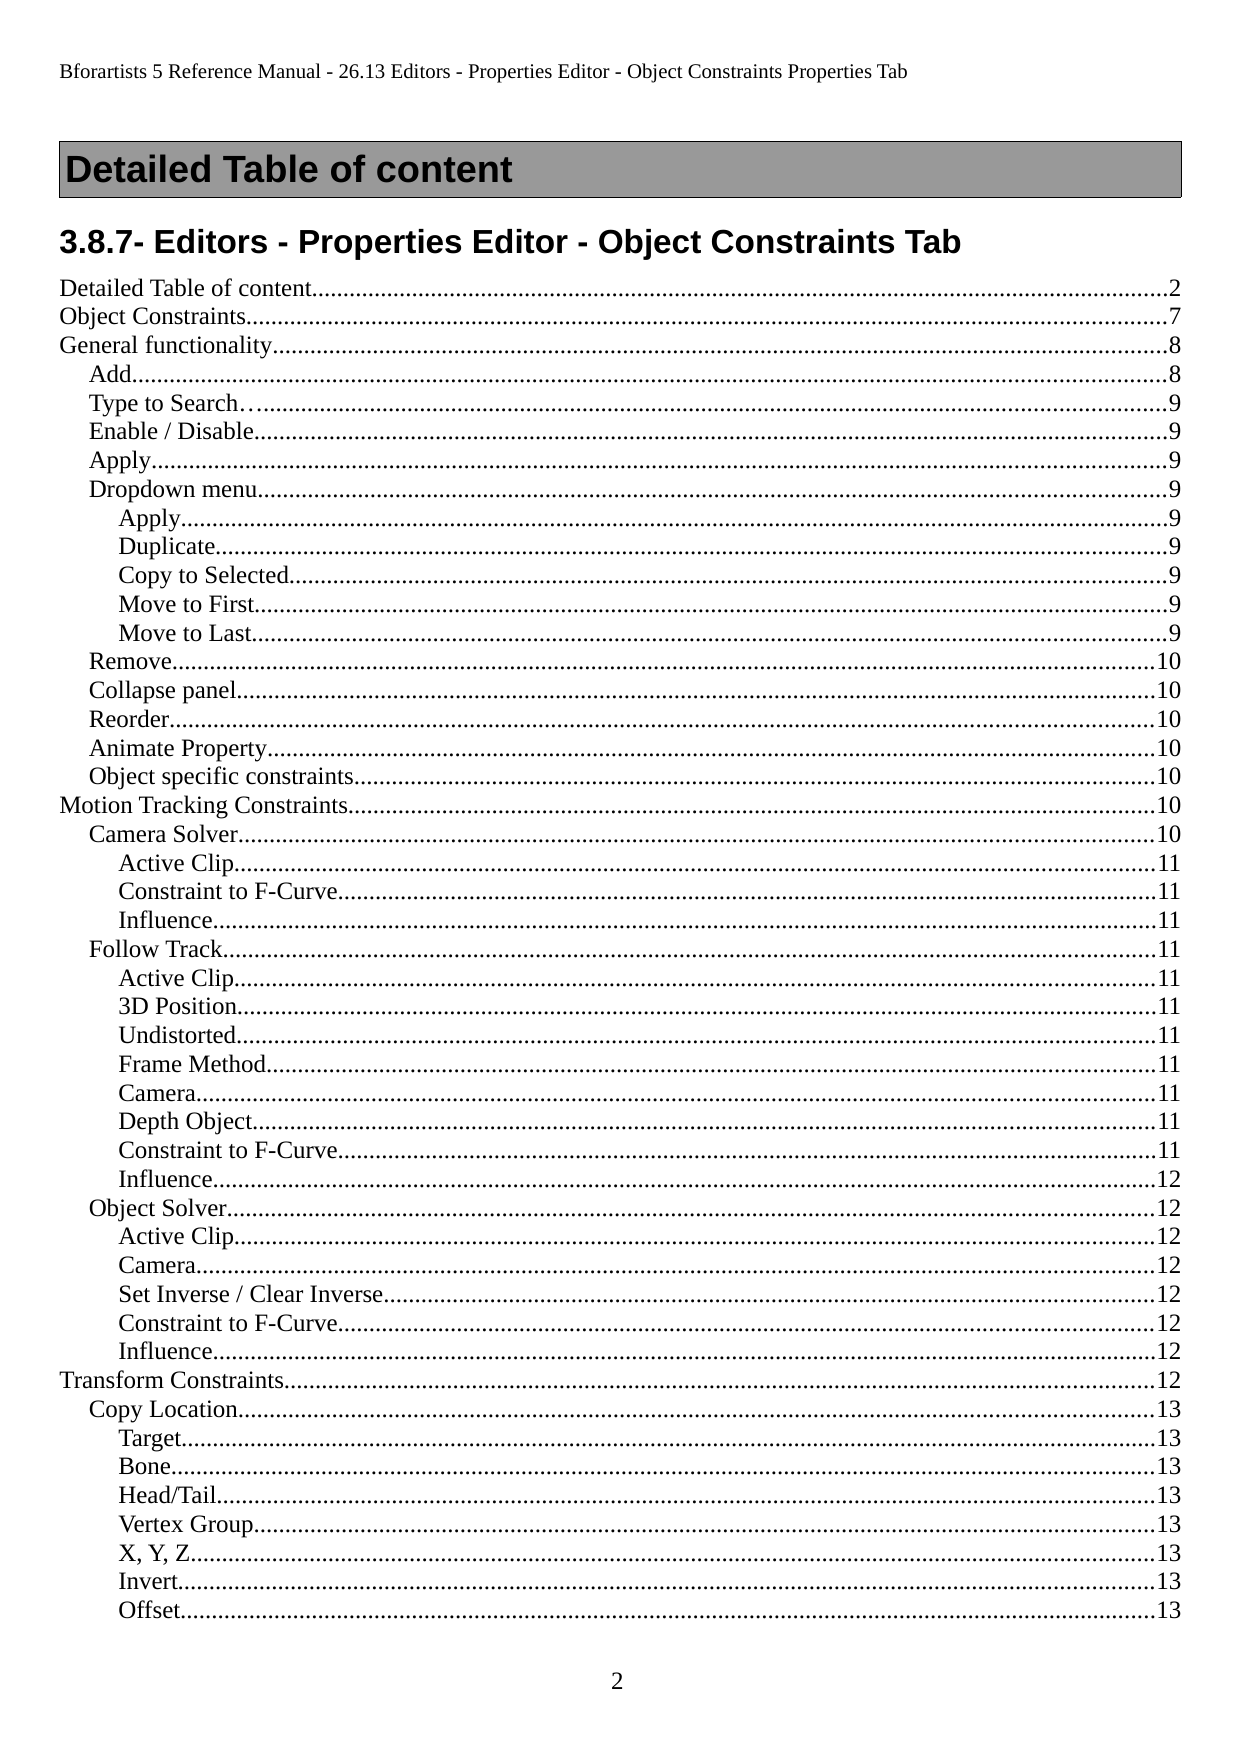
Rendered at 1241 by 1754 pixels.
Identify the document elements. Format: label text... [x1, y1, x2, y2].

text Apply 9 [118, 503, 1181, 531]
text Transform Constraints 12 [59, 1365, 1181, 1394]
text Apply 9 [88, 445, 1181, 474]
text Vertex Group 13 [118, 1509, 1181, 1538]
text Offset 13 [118, 1595, 1181, 1624]
text Constraint to F-Curve 11 [118, 876, 1181, 905]
text Enable / Disable 9 [88, 416, 1181, 445]
text Animate Property 10 [88, 733, 1181, 761]
text Dropdown menu 9 [88, 474, 1181, 503]
text Influence 11 [118, 905, 1181, 934]
table_header Detailed Table of content [60, 142, 1181, 197]
text Active Clip 11 [118, 848, 1181, 876]
text Collapse panel 10 [88, 675, 1181, 704]
text Camera 11 [118, 1078, 1181, 1106]
text Influence 12 [118, 1164, 1181, 1193]
subtitle 3.8.7- Editors - Properties Editor - Object Constraints Tab [59, 222, 1181, 260]
text Reorder 10 [88, 704, 1181, 733]
text 3D Position 11 [118, 991, 1181, 1020]
text Constraint to F-Curve 12 [118, 1308, 1181, 1336]
text Constraint to F-Curve 11 [118, 1135, 1181, 1164]
text Undistorted 11 [118, 1020, 1181, 1049]
text Type to Search… 9 [88, 388, 1181, 416]
text Frame Method 11 [118, 1049, 1181, 1078]
text Bone 13 [118, 1451, 1181, 1480]
text X, Y, Z 13 [118, 1538, 1181, 1566]
text Set Inverse / Clear Inverse 12 [118, 1279, 1181, 1308]
text Duplicate 9 [118, 531, 1181, 560]
text Copy to Selected 9 [118, 560, 1181, 589]
text Camera 12 [118, 1250, 1181, 1279]
text Object Constraints 7 [59, 301, 1181, 330]
text Influence 12 [118, 1336, 1181, 1365]
text Move to Last 9 [118, 618, 1181, 646]
text Detailed Table of content 2 [59, 273, 1181, 301]
text Motion Tracking Constraints 10 [59, 790, 1181, 819]
text General functionality 8 [59, 330, 1181, 359]
text Object Solver 12 [88, 1193, 1181, 1221]
text Active Clip 11 [118, 963, 1181, 991]
text Move to First 9 [118, 589, 1181, 618]
text Invert 13 [118, 1566, 1181, 1595]
text Depth Object 11 [118, 1106, 1181, 1135]
text Active Clip 12 [118, 1221, 1181, 1250]
text Add 8 [88, 359, 1181, 388]
text Remove 10 [88, 646, 1181, 675]
text Follow Track 11 [88, 934, 1181, 963]
text Target 13 [118, 1423, 1181, 1451]
text Object specific constraints 10 [88, 761, 1181, 790]
text Head/Tail 13 [118, 1480, 1181, 1509]
text Copy Location 13 [88, 1394, 1181, 1423]
text Camera Solver 10 [88, 819, 1181, 848]
